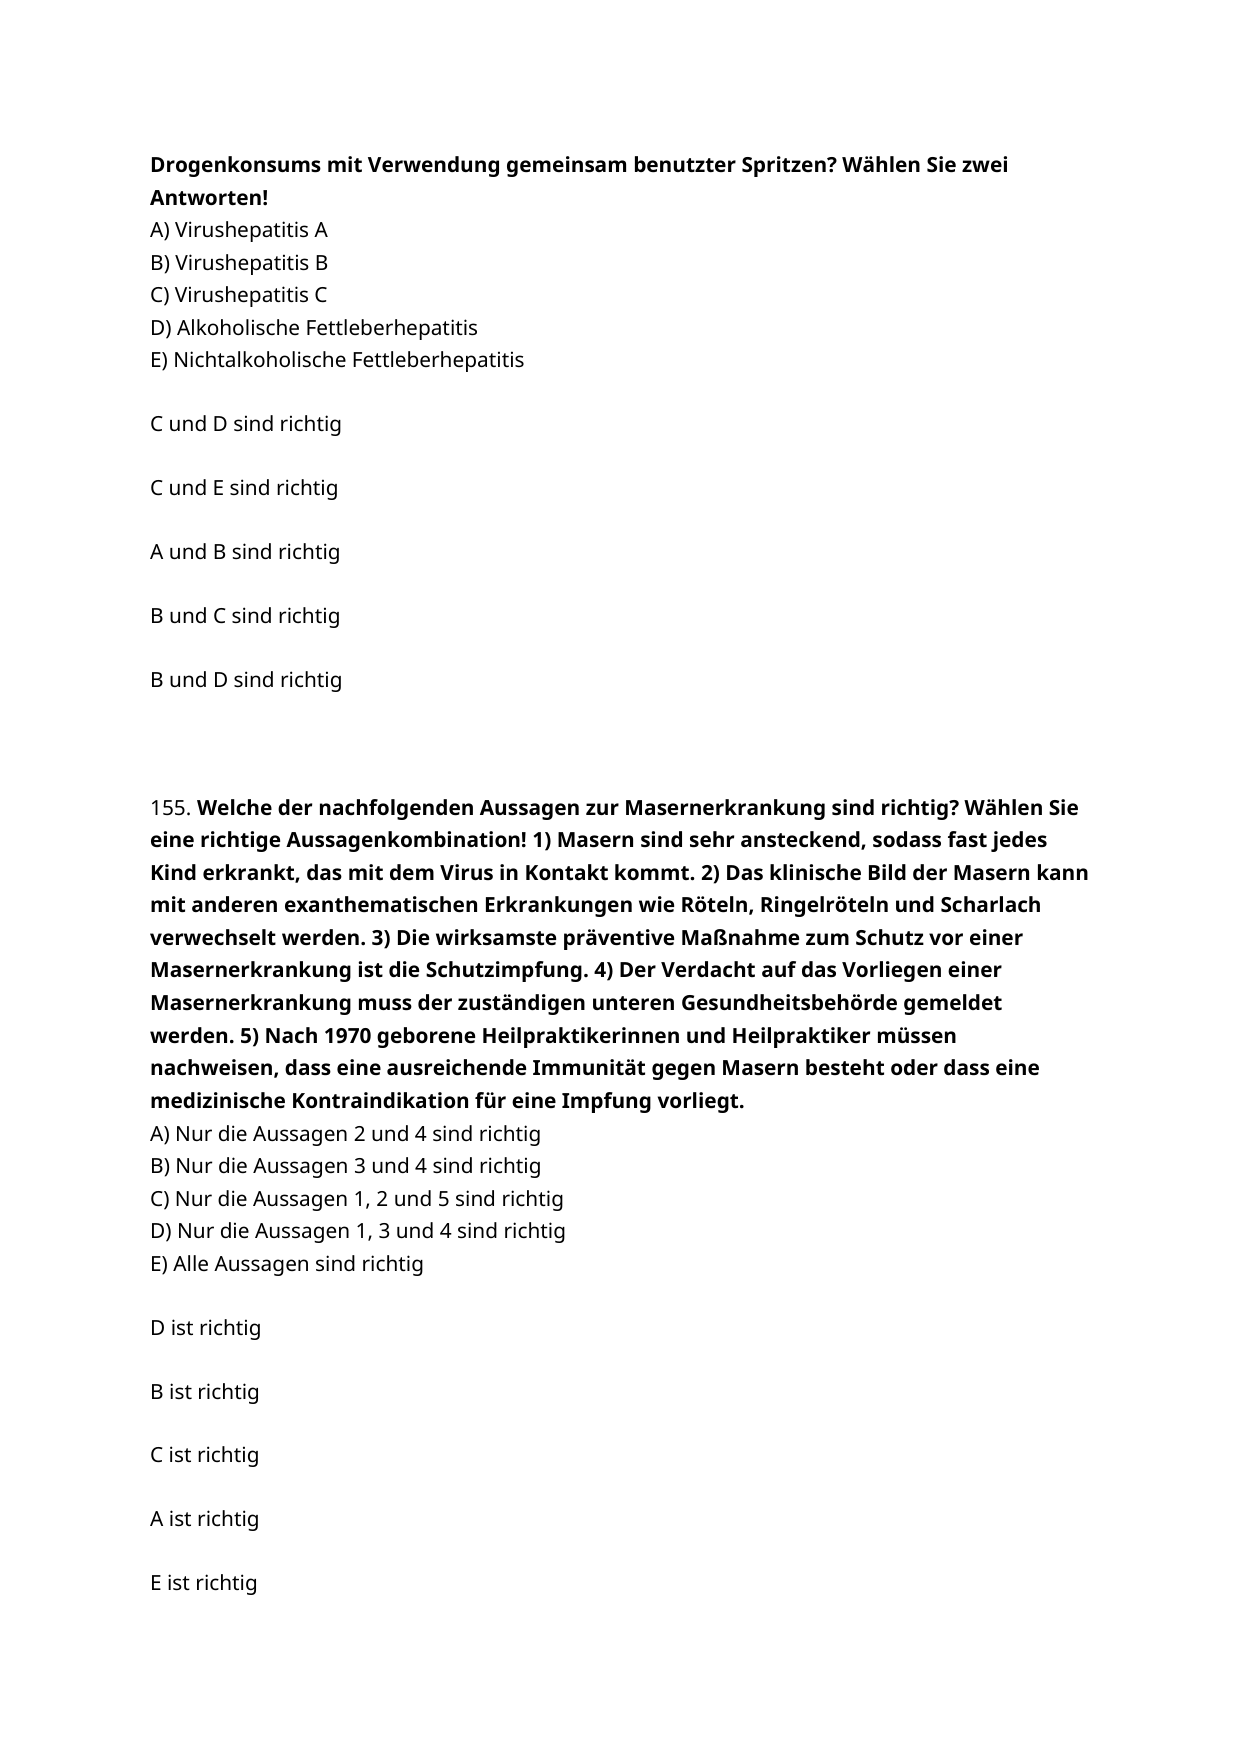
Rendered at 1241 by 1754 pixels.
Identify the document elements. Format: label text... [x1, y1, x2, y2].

text A ist richtig [150, 1504, 1090, 1533]
text B und D sind richtig [150, 665, 1090, 693]
text C und E sind richtig [150, 473, 1090, 502]
text A und B sind richtig [150, 537, 1090, 566]
text C und D sind richtig [150, 409, 1090, 438]
text C ist richtig [150, 1441, 1090, 1469]
text Drogenkonsums mit Verwendung gemeinsam benutzter Spritzen? Wählen Sie zwei Antworten! A) Virushepatitis A B) Virushepatitis B C) Virushepatitis C D) Alkoholische Fettleberhepatitis E) Nichtalkoholische Fettleberhepatitis [150, 150, 1090, 374]
text B ist richtig [150, 1377, 1090, 1405]
text D ist richtig [150, 1313, 1090, 1341]
text 155. Welche der nachfolgenden Aussagen zur Masernerkrankung sind richtig? Wählen Sie eine richtige Aussagenkombination! 1) Masern sind sehr ansteckend, sodass fast jedes Kind erkrankt, das mit dem Virus in Kontakt kommt. 2) Das klinische Bild der Masern kann mit anderen exanthematischen Erkrankungen wie Röteln, Ringelröteln und Scharlach verwechselt werden. 3) Die wirksamste präventive Maßnahme zum Schutz vor einer Masernerkrankung ist die Schutzimpfung. 4) Der Verdacht auf das Vorliegen einer Masernerkrankung muss der zuständigen unteren Gesundheitsbehörde gemeldet werden. 5) Nach 1970 geborene Heilpraktikerinnen und Heilpraktiker müssen nachweisen, dass eine ausreichende Immunität gegen Masern besteht oder dass eine medizinische Kontraindikation für eine Impfung vorliegt. A) Nur die Aussagen 2 und 4 sind richtig B) Nur die Aussagen 3 und 4 sind richtig C) Nur die Aussagen 1, 2 und 5 sind richtig D) Nur die Aussagen 1, 3 und 4 sind richtig E) Alle Aussagen sind richtig [150, 793, 1090, 1277]
text E ist richtig [150, 1568, 1090, 1597]
text B und C sind richtig [150, 601, 1090, 629]
